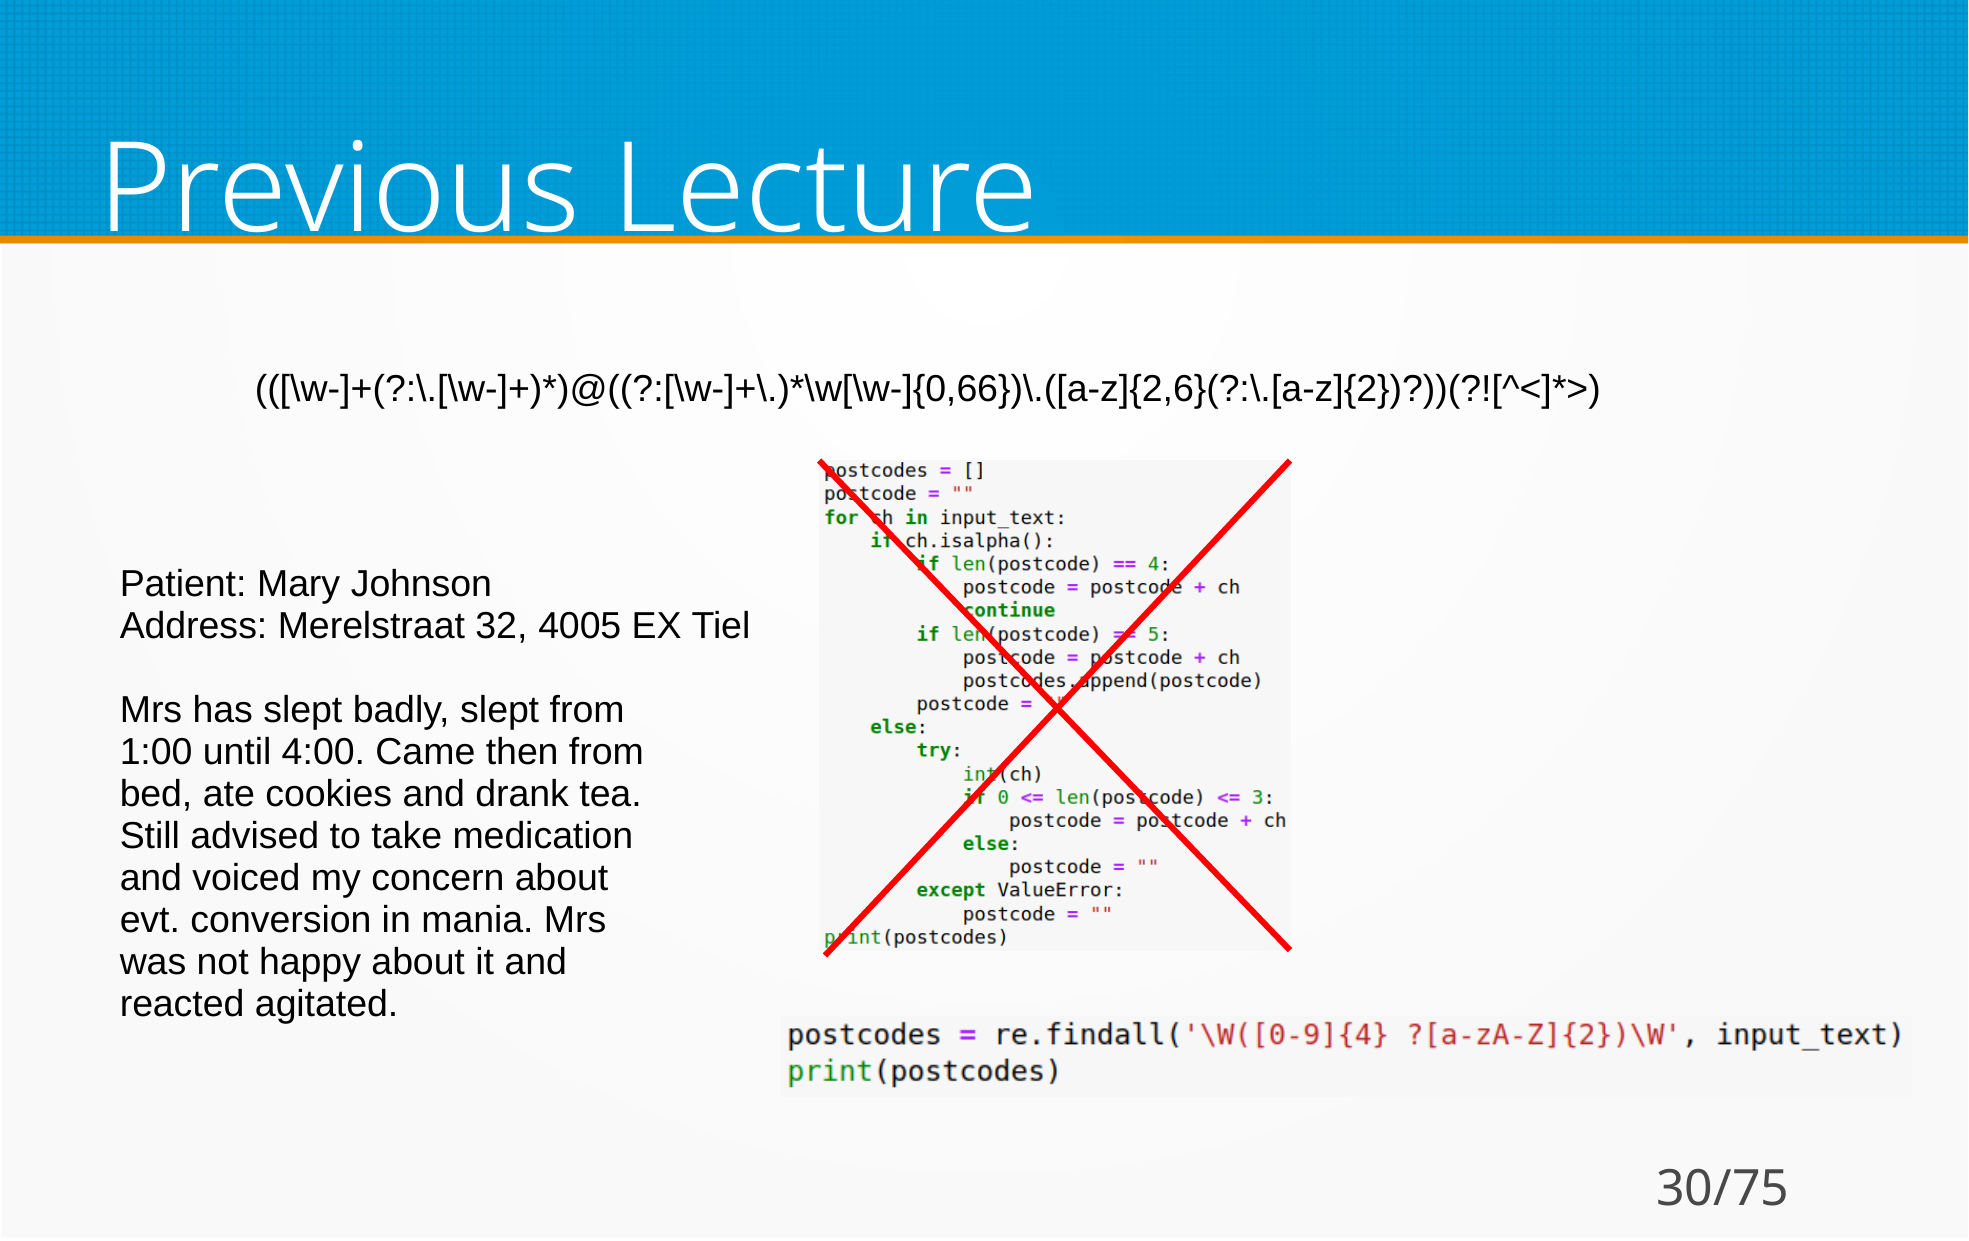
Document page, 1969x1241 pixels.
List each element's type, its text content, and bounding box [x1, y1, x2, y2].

title Previous Lecture [98, 49, 1870, 257]
text_box (([\w-]+(?:\.[\w-]+)*)@((?:[\w-]+\.)*\w[\w-]{0,66})\.([a-z]{2,6}(?:\.[a-z]{2})?))(?![^<]*>) [240, 360, 1771, 459]
text_box Patient: Mary Johnson Address: Merelstraat 32, 4005 EX Tiel Mrs has slept badly, slept from 1:00 until 4:00. Came then from bed, ate cookies and drank tea. Still advised to take medication and voiced my concern about evt. conversion in mania. Mrs was not happy about it and reacted agitated. [105, 555, 856, 1032]
picture [0, 236, 1969, 1241]
